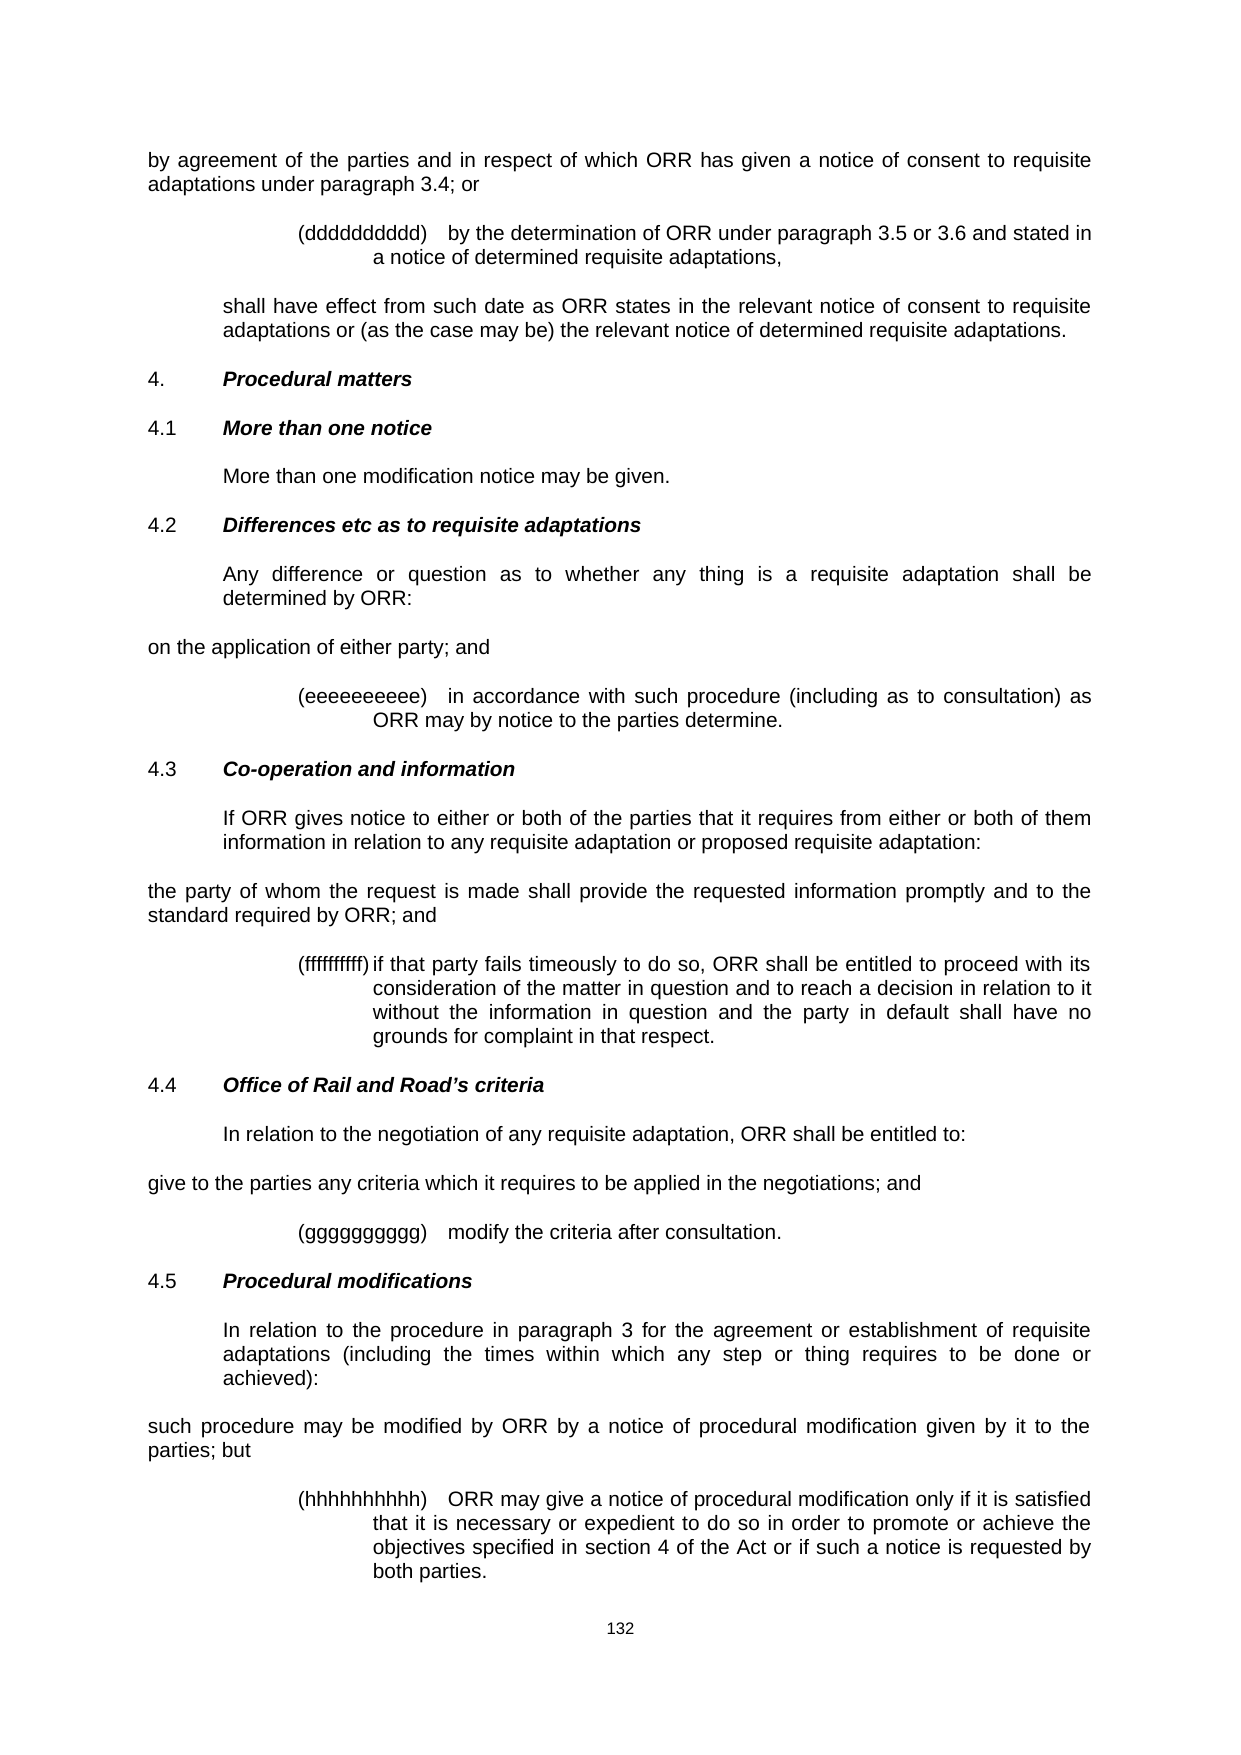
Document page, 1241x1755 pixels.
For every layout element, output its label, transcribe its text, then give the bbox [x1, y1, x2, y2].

subtitle by agreement of the parties and in respect of which ORR has given a notice of consent to requisite adaptations under paragraph 3.4; or [148, 148, 1093, 196]
subtitle if that party fails timeously to do so, ORR shall be entitled to proceed with its consideration of the matter in question and to reach a decision in relation to it without the information in question and the party in default shall have no grounds for complaint in that respect. [298, 952, 1093, 1048]
subtitle ORR may give a notice of procedural modification only if it is satisfied that it is necessary or expedient to do so in order to promote or achieve the objectives specified in section 4 of the Act or if such a notice is requested by both parties. [298, 1487, 1093, 1583]
subtitle give to the parties any criteria which it requires to be applied in the negotiations; and [148, 1171, 1093, 1194]
list More than one notice [148, 415, 1093, 439]
list Office of Rail and Road’s criteria [148, 1073, 1093, 1097]
subtitle modify the criteria after consultation. [298, 1219, 1093, 1243]
subtitle on the application of either party; and [148, 635, 1093, 659]
list Differences etc as to requisite adaptations [148, 513, 1093, 537]
subtitle such procedure may be modified by ORR by a notice of procedural modification given by it to the parties; but [148, 1414, 1093, 1462]
text If ORR gives notice to either or both of the parties that it requires from either or both of them information in relation to any requisite adaptation or proposed requisite adaptation: [223, 806, 1093, 854]
subtitle the party of whom the request is made shall provide the requested information promptly and to the standard required by ORR; and [148, 879, 1093, 927]
list Procedural modifications [148, 1268, 1093, 1292]
text More than one modification notice may be given. [223, 464, 1093, 488]
text In relation to the negotiation of any requisite adaptation, ORR shall be entitled to: [223, 1122, 1093, 1146]
text In relation to the procedure in paragraph 3 for the agreement or establishment of requisite adaptations (including the times within which any step or thing requires to be done or achieved): [223, 1317, 1093, 1389]
text Any difference or question as to whether any thing is a requisite adaptation shall be determined by ORR: [223, 562, 1093, 610]
subtitle by the determination of ORR under paragraph 3.5 or 3.6 and stated in a notice of determined requisite adaptations, [298, 221, 1093, 268]
text shall have effect from such date as ORR states in the relevant notice of consent to requisite adaptations or (as the case may be) the relevant notice of determined requisite adaptations. [223, 293, 1093, 341]
list Co-operation and information [148, 757, 1093, 781]
list Procedural matters [148, 366, 1093, 390]
subtitle in accordance with such procedure (including as to consultation) as ORR may by notice to the parties determine. [298, 684, 1093, 732]
